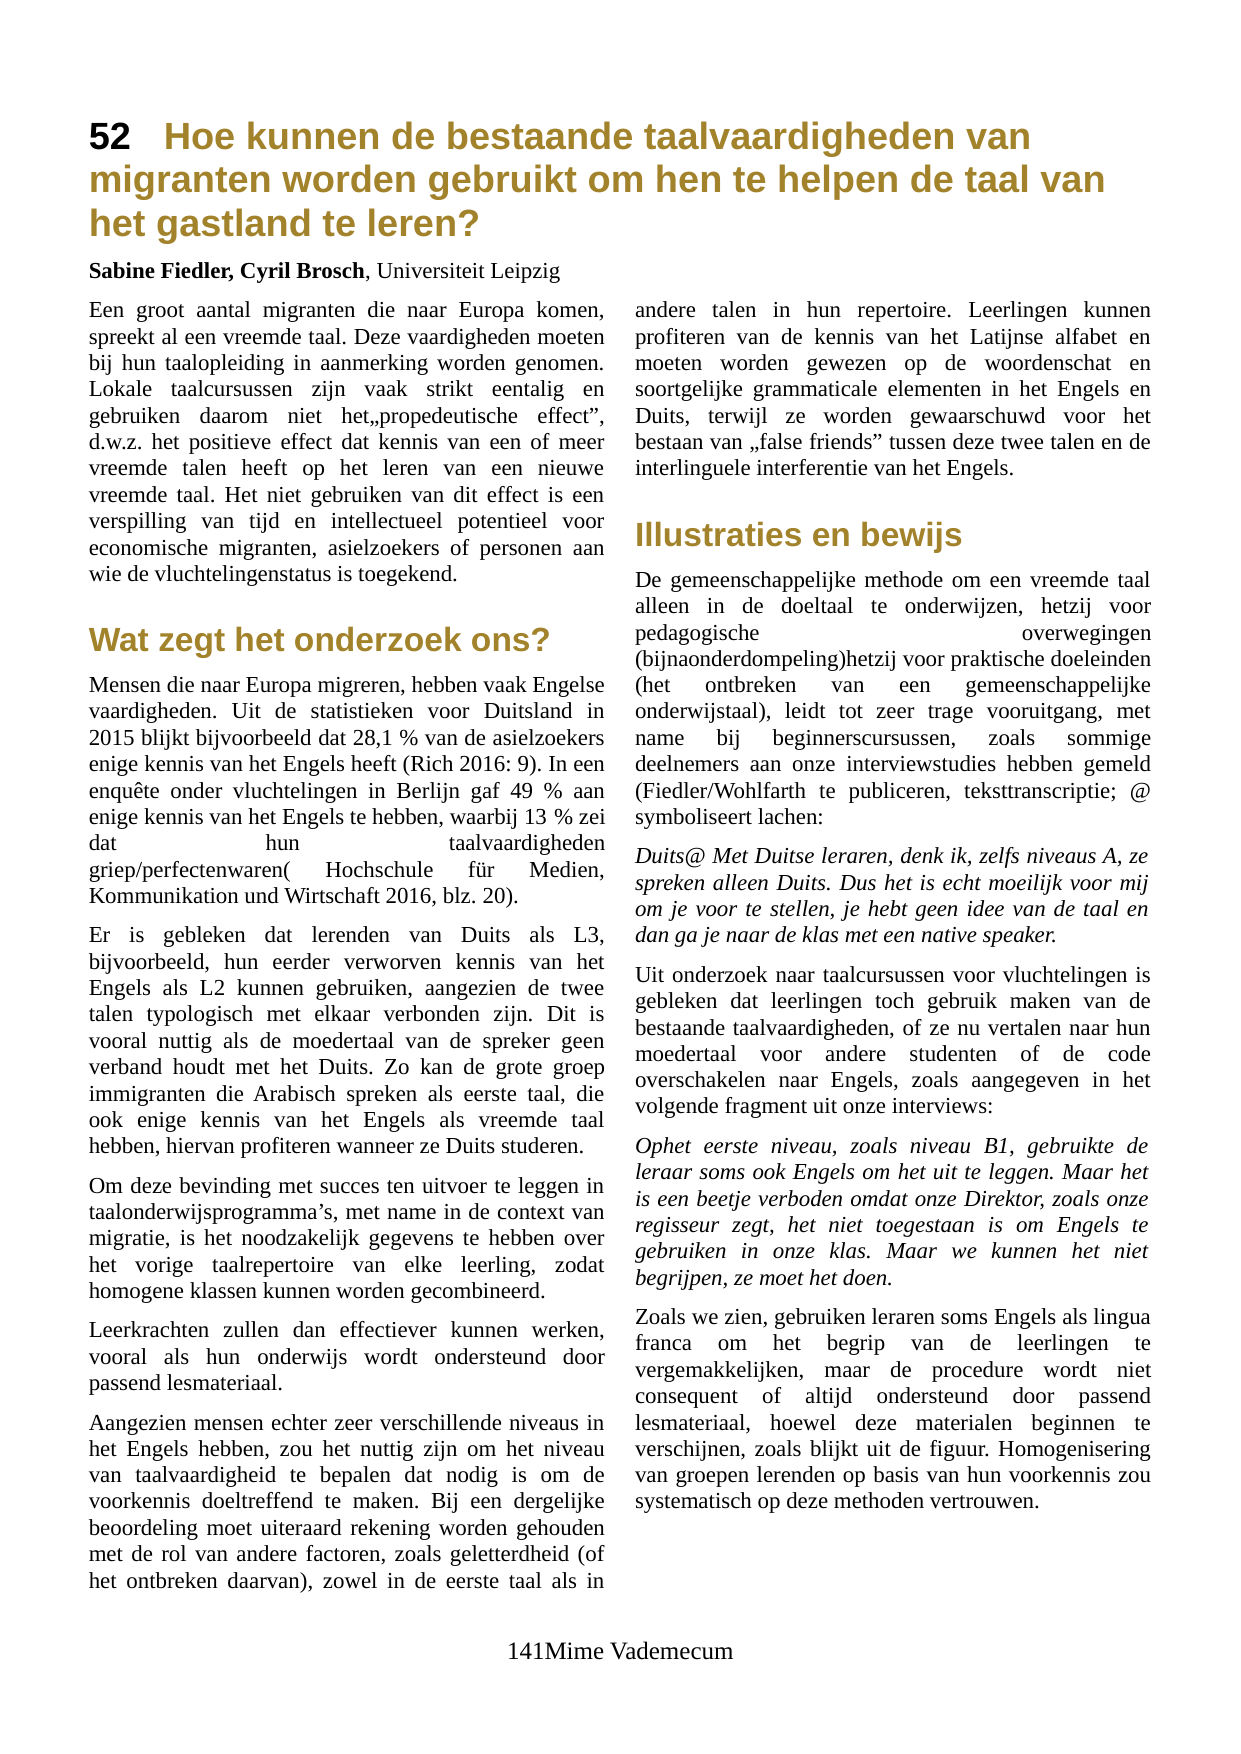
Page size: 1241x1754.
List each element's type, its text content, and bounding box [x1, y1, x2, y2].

subtitle Illustraties en bewijs [635, 515, 1152, 553]
text andere talen in hun repertoire. Leerlingen kunnen profiteren van de kennis van het Latijnse alfabet en moeten worden gewezen op de woordenschat en soortgelijke grammaticale elementen in het Engels en Duits, terwijl ze worden gewaarschuwd voor het bestaan van „false friends” tussen deze twee talen en de interlinguele interferentie van het Engels. [635, 296, 1152, 481]
text Duits@ Met Duitse leraren, denk ik, zelfs niveaus A, ze spreken alleen Duits. Dus het is echt moeilijk voor mij om je voor te stellen, je hebt geen idee van de taal en dan ga je naar de klas met een native speaker. [635, 842, 1152, 948]
text Er is gebleken dat lerenden van Duits als L3, bijvoorbeeld, hun eerder verworven kennis van het Engels als L2 kunnen gebruiken, aangezien de twee talen typologisch met elkaar verbonden zijn. Dit is vooral nuttig als de moedertaal van de spreker geen verband houdt met het Duits. Zo kan de grote groep immigranten die Arabisch spreken als eerste taal, die ook enige kennis van het Engels als vreemde taal hebben, hiervan profiteren wanneer ze Duits studeren. [88, 921, 605, 1159]
text Aangezien mensen echter zeer verschillende niveaus in het Engels hebben, zou het nuttig zijn om het niveau van taalvaardigheid te bepalen dat nodig is om de voorkennis doeltreffend te maken. Bij een dergelijke beoordeling moet uiteraard rekening worden gehouden met de rol van andere factoren, zoals geletterdheid (of het ontbreken daarvan), zowel in de eerste taal als in [88, 1408, 605, 1593]
text Leerkrachten zullen dan effectiever kunnen werken, vooral als hun onderwijs wordt ondersteund door passend lesmateriaal. [88, 1316, 605, 1396]
text Zoals we zien, gebruiken leraren soms Engels als lingua franca om het begrip van de leerlingen te vergemakkelijken, maar de procedure wordt niet consequent of altijd ondersteund door passend lesmateriaal, hoewel deze materialen beginnen te verschijnen, zoals blijkt uit de figuur. Homogenisering van groepen lerenden op basis van hun voorkennis zou systematisch op deze methoden vertrouwen. [635, 1303, 1152, 1514]
text De gemeenschappelijke methode om een vreemde taal alleen in de doeltaal te onderwijzen, hetzij voor pedagogische overwegingen (bijnaonderdompeling)hetzij voor praktische doeleinden (het ontbreken van een gemeenschappelijke onderwijstaal), leidt tot zeer trage vooruitgang, met name bij beginnerscursussen, zoals sommige deelnemers aan onze interviewstudies hebben gemeld (Fiedler/Wohlfarth te publiceren, teksttranscriptie; @ symboliseert lachen: [635, 566, 1152, 829]
subtitle Hoe kunnen de bestaande taalvaardigheden van migranten worden gebruikt om hen te helpen de taal van het gastland te leren? [88, 113, 1152, 244]
text Een groot aantal migranten die naar Europa komen, spreekt al een vreemde taal. Deze vaardigheden moeten bij hun taalopleiding in aanmerking worden genomen. Lokale taalcursussen zijn vaak strikt eentalig en gebruiken daarom niet het„propedeutische effect”, d.w.z. het positieve effect dat kennis van een of meer vreemde talen heeft op het leren van een nieuwe vreemde taal. Het niet gebruiken van dit effect is een verspilling van tijd en intellectueel potentieel voor economische migranten, asielzoekers of personen aan wie de vluchtelingenstatus is toegekend. [88, 296, 605, 586]
text Sabine Fiedler, Cyril Brosch, Universiteit Leipzig [88, 257, 1152, 283]
text Uit onderzoek naar taalcursussen voor vluchtelingen is gebleken dat leerlingen toch gebruik maken van de bestaande taalvaardigheden, of ze nu vertalen naar hun moedertaal voor andere studenten of de code overschakelen naar Engels, zoals aangegeven in het volgende fragment uit onze interviews: [635, 961, 1152, 1119]
subtitle Wat zegt het onderzoek ons? [88, 620, 605, 659]
text Ophet eerste niveau, zoals niveau B1, gebruikte de leraar soms ook Engels om het uit te leggen. Maar het is een beetje verboden omdat onze Direktor, zoals onze regisseur zegt, het niet toegestaan is om Engels te gebruiken in onze klas. Maar we kunnen het niet begrijpen, ze moet het doen. [635, 1132, 1152, 1290]
text Om deze bevinding met succes ten uitvoer te leggen in taalonderwijsprogramma’s, met name in de context van migratie, is het noodzakelijk gegevens te hebben over het vorige taalrepertoire van elke leerling, zodat homogene klassen kunnen worden gecombineerd. [88, 1172, 605, 1303]
text Mensen die naar Europa migreren, hebben vaak Engelse vaardigheden. Uit de statistieken voor Duitsland in 2015 blijkt bijvoorbeeld dat 28,1 % van de asielzoekers enige kennis van het Engels heeft (Rich 2016: 9). In een enquête onder vluchtelingen in Berlijn gaf 49 % aan enige kennis van het Engels te hebben, waarbij 13 % zei dat hun taalvaardigheden griep/perfectenwaren( Hochschule für Medien, Kommunikation und Wirtschaft 2016, blz. 20). [88, 671, 605, 908]
